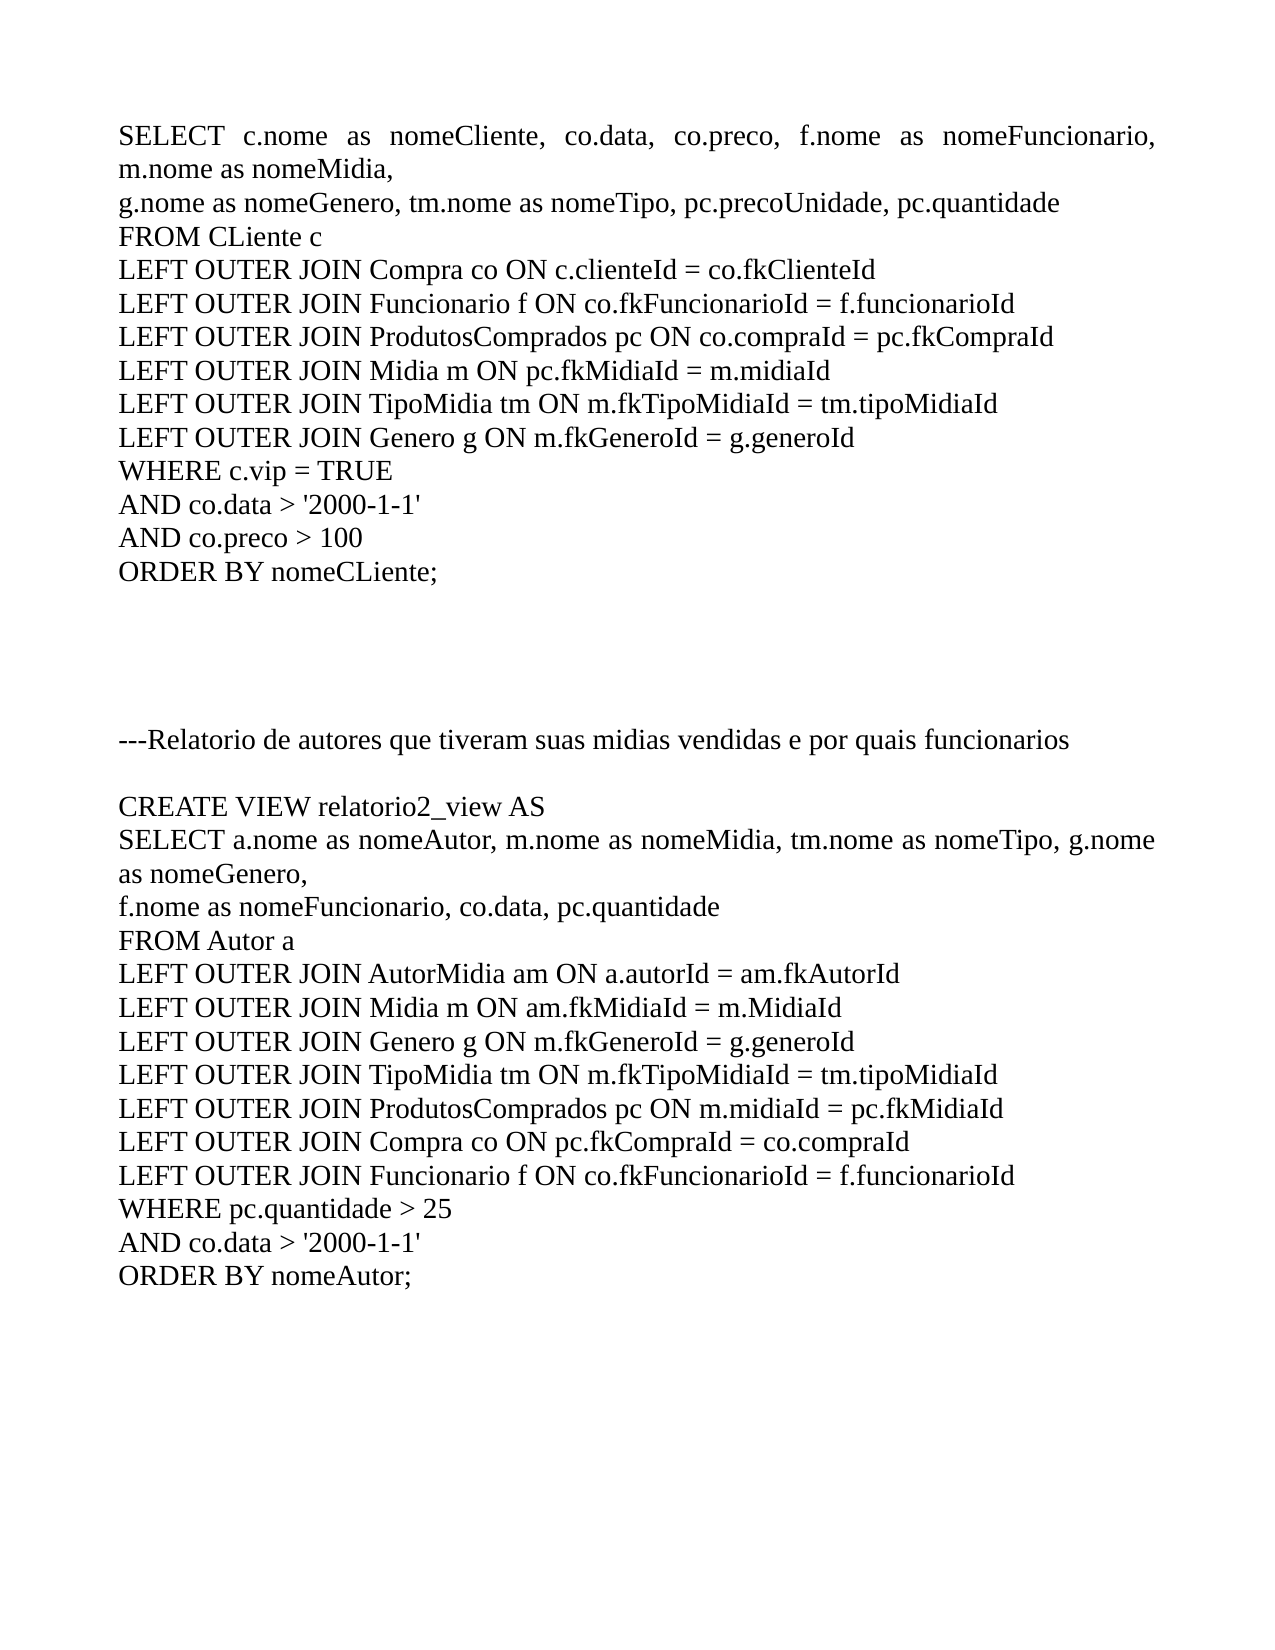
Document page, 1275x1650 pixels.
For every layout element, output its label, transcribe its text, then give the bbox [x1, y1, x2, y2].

text WHERE pc.quantidade > 25 [118, 1191, 1157, 1225]
text LEFT OUTER JOIN ProdutosComprados pc ON m.midiaId = pc.fkMidiaId [118, 1091, 1157, 1124]
text LEFT OUTER JOIN TipoMidia tm ON m.fkTipoMidiaId = tm.tipoMidiaId [118, 1057, 1157, 1091]
text ORDER BY nomeAutor; [118, 1258, 1157, 1292]
text g.nome as nomeGenero, tm.nome as nomeTipo, pc.precoUnidade, pc.quantidade [118, 185, 1157, 219]
text LEFT OUTER JOIN Genero g ON m.fkGeneroId = g.generoId [118, 420, 1157, 453]
text LEFT OUTER JOIN Compra co ON c.clienteId = co.fkClienteId [118, 252, 1157, 286]
text LEFT OUTER JOIN Funcionario f ON co.fkFuncionarioId = f.funcionarioId [118, 1158, 1157, 1191]
text LEFT OUTER JOIN TipoMidia tm ON m.fkTipoMidiaId = tm.tipoMidiaId [118, 386, 1157, 420]
text CREATE VIEW relatorio2_view AS [118, 789, 1157, 822]
text LEFT OUTER JOIN AutorMidia am ON a.autorId = am.fkAutorId [118, 957, 1157, 990]
text LEFT OUTER JOIN Funcionario f ON co.fkFuncionarioId = f.funcionarioId [118, 286, 1157, 319]
text ---Relatorio de autores que tiveram suas midias vendidas e por quais funcionarios [118, 722, 1157, 755]
text LEFT OUTER JOIN ProdutosComprados pc ON co.compraId = pc.fkCompraId [118, 319, 1157, 353]
text LEFT OUTER JOIN Genero g ON m.fkGeneroId = g.generoId [118, 1024, 1157, 1057]
text f.nome as nomeFuncionario, co.data, pc.quantidade [118, 889, 1157, 923]
text AND co.data > '2000-1-1' [118, 487, 1157, 521]
text SELECT c.nome as nomeCliente, co.data, co.preco, f.nome as nomeFuncionario, m.nome as nomeMidia, [118, 118, 1157, 185]
text WHERE c.vip = TRUE [118, 453, 1157, 487]
text SELECT a.nome as nomeAutor, m.nome as nomeMidia, tm.nome as nomeTipo, g.nome as nomeGenero, [118, 822, 1157, 889]
text LEFT OUTER JOIN Midia m ON pc.fkMidiaId = m.midiaId [118, 353, 1157, 386]
text AND co.preco > 100 [118, 521, 1157, 554]
text FROM CLiente c [118, 219, 1157, 252]
text AND co.data > '2000-1-1' [118, 1225, 1157, 1258]
text FROM Autor a [118, 923, 1157, 957]
text LEFT OUTER JOIN Compra co ON pc.fkCompraId = co.compraId [118, 1124, 1157, 1158]
text ORDER BY nomeCLiente; [118, 554, 1157, 588]
text LEFT OUTER JOIN Midia m ON am.fkMidiaId = m.MidiaId [118, 990, 1157, 1024]
